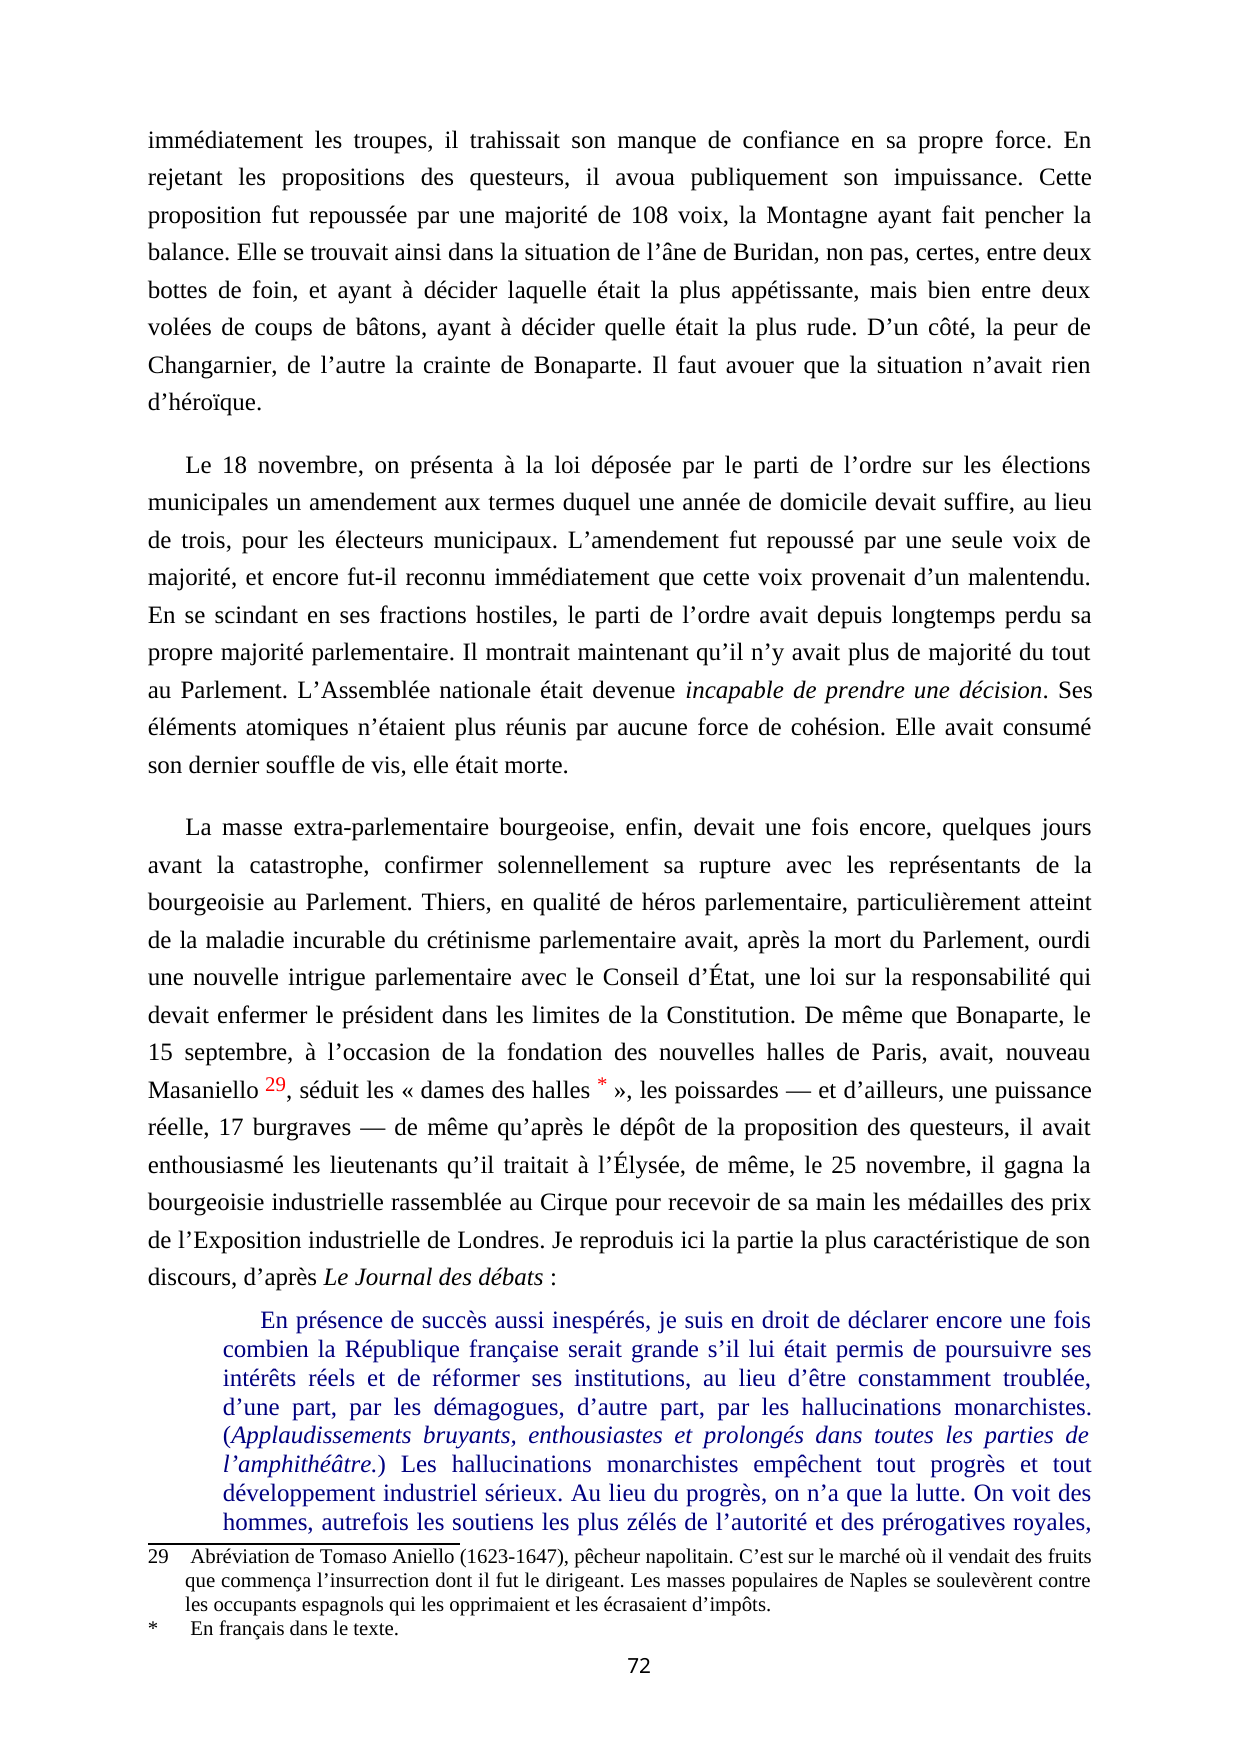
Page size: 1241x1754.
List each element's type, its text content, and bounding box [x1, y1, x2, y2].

text Abréviation de Tomaso Aniello (1623-1647), pêcheur napolitain. C’est sur le marché où il vendait des fruits que commença l’insurrection dont il fut le dirigeant. Les masses populaires de Naples se soulevèrent contre les occupants espagnols qui les opprimaient et les écrasaient d’impôts. [148, 1544, 1092, 1616]
text immédiatement les troupes, il trahissait son manque de confiance en sa propre force. En rejetant les propositions des questeurs, il avoua publiquement son impuissance. Cette proposition fut repoussée par une majorité de 108 voix, la Montagne ayant fait pencher la balance. Elle se trouvait ainsi dans la situation de l’âne de Buridan, non pas, certes, entre deux bottes de foin, et ayant à décider laquelle était la plus appétissante, mais bien entre deux volées de coups de bâtons, ayant à décider quelle était la plus rude. D’un côté, la peur de Changarnier, de l’autre la crainte de Bonaparte. Il faut avouer que la situation n’avait rien d’héroïque. [148, 118, 1092, 418]
text En présence de succès aussi inespérés, je suis en droit de déclarer encore une fois combien la République française serait grande s’il lui était permis de poursuivre ses intérêts réels et de réformer ses institutions, au lieu d’être constamment troublée, d’une part, par les démagogues, d’autre part, par les hallucinations monarchistes. (Applaudissements bruyants, enthousiastes et prolongés dans toutes les parties de l’amphithéâtre.) Les hallucinations monarchistes empêchent tout progrès et tout développement industriel sérieux. Au lieu du progrès, on n’a que la lutte. On voit des hommes, autrefois les soutiens les plus zélés de l’autorité et des prérogatives royales, [223, 1306, 1092, 1536]
text Le 18 novembre, on présenta à la loi déposée par le parti de l’ordre sur les élections municipales un amendement aux termes duquel une année de domicile devait suffire, au lieu de trois, pour les électeurs municipaux. L’amendement fut repoussé par une seule voix de majorité, et encore fut-il reconnu immédiatement que cette voix provenait d’un malentendu. En se scindant en ses fractions hostiles, le parti de l’ordre avait depuis longtemps perdu sa propre majorité parlementaire. Il montrait maintenant qu’il n’y avait plus de majorité du tout au Parlement. L’Assemblée nationale était devenue incapable de prendre une décision. Ses éléments atomiques n’étaient plus réunis par aucune force de cohésion. Elle avait consumé son dernier souffle de vis, elle était morte. [148, 443, 1092, 781]
text En français dans le texte. [148, 1616, 1092, 1640]
text La masse extra-parlementaire bourgeoise, enfin, devait une fois encore, quelques jours avant la catastrophe, confirmer solennellement sa rupture avec les représentants de la bourgeoisie au Parlement. Thiers, en qualité de héros parlementaire, particulièrement atteint de la maladie incurable du crétinisme parlementaire avait, après la mort du Parlement, ourdi une nouvelle intrigue parlementaire avec le Conseil d’État, une loi sur la responsabilité qui devait enfermer le président dans les limites de la Constitution. De même que Bonaparte, le 15 septembre, à l’occasion de la fondation des nouvelles halles de Paris, avait, nouveau Masaniello , séduit les « dames des halles », les poissardes — et d’ailleurs, une puissance réelle, 17 burgraves — de même qu’après le dépôt de la proposition des questeurs, il avait enthousiasmé les lieutenants qu’il traitait à l’Élysée, de même, le 25 novembre, il gagna la bourgeoisie industrielle rassemblée au Cirque pour recevoir de sa main les médailles des prix de l’Exposition industrielle de Londres. Je reproduis ici la partie la plus caractéristique de son discours, d’après Le Journal des débats : [148, 806, 1092, 1293]
